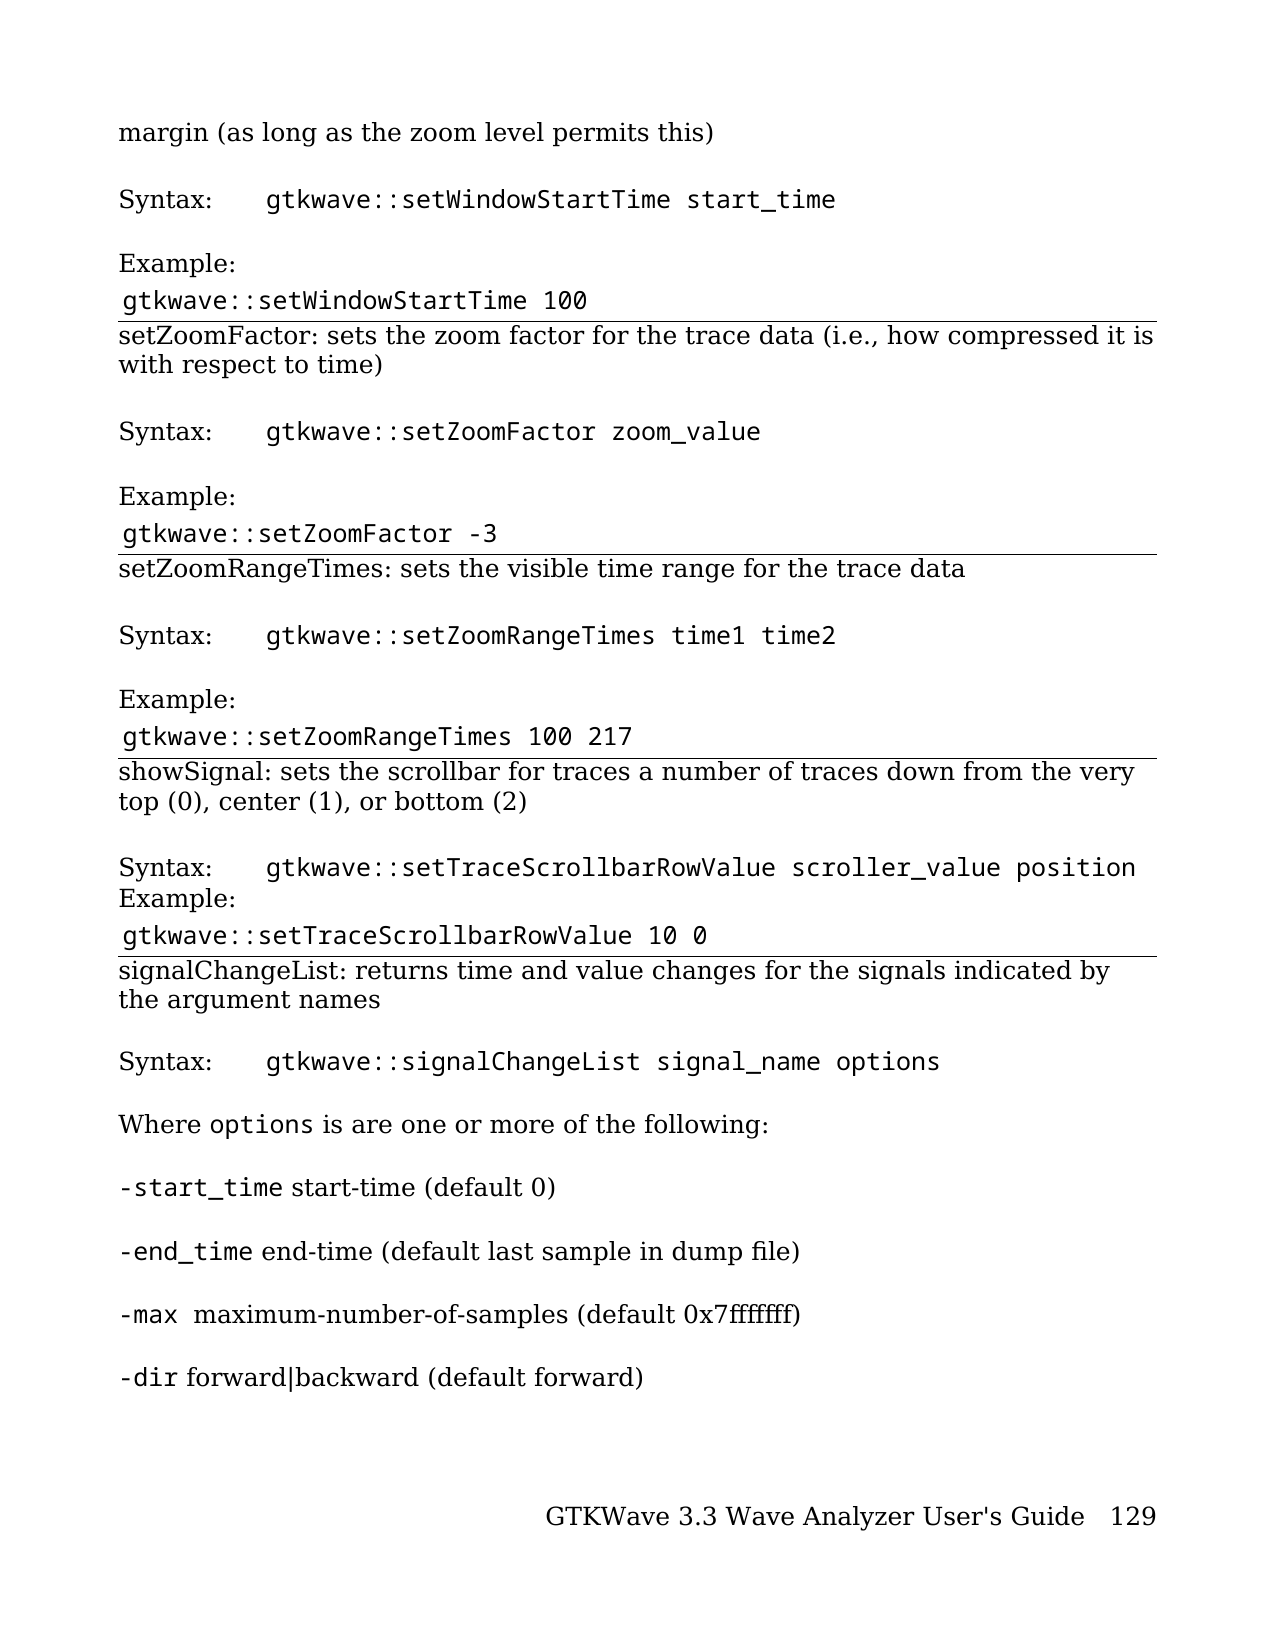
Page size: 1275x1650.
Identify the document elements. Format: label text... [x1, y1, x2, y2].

text Syntax: gtkwave::setZoomFactor zoom_value [118, 414, 1157, 448]
text -max maximum-number-of-samples (default 0x7fffffff) [118, 1297, 1157, 1331]
text -end_time end-time (default last sample in dump file) [118, 1233, 1157, 1267]
text margin (as long as the zoom level permits this) [118, 118, 1157, 147]
text Example: [118, 249, 1157, 279]
text Syntax: gtkwave::signalChangeList signal_name options [118, 1044, 1157, 1078]
text gtkwave::setZoomRangeTimes 100 217 [118, 715, 1157, 758]
text gtkwave::setZoomFactor -3 [118, 511, 1157, 554]
text Example: [118, 482, 1157, 511]
text Syntax: gtkwave::setTraceScrollbarRowValue scroller_value position [118, 850, 1157, 884]
text Where options is are one or more of the following: [118, 1107, 1157, 1141]
text Example: [118, 686, 1157, 715]
text Syntax: gtkwave::setZoomRangeTimes time1 time2 [118, 617, 1157, 651]
text Example: [118, 884, 1157, 913]
text signalChangeList: returns time and value changes for the signals indicated by the argument names [118, 957, 1157, 1014]
text showSignal: sets the scrollbar for traces a number of traces down from the very top (0), center (1), or bottom (2) [118, 759, 1157, 816]
text setZoomFactor: sets the zoom factor for the trace data (i.e., how compressed it is with respect to time) [118, 322, 1157, 380]
text gtkwave::setTraceScrollbarRowValue 10 0 [118, 913, 1157, 956]
text -start_time start-time (default 0) [118, 1170, 1157, 1204]
text setZoomRangeTimes: sets the visible time range for the trace data [118, 555, 1157, 583]
text gtkwave::setWindowStartTime 100 [118, 279, 1157, 321]
text -dir forward|backward (default forward) [118, 1360, 1157, 1394]
text Syntax: gtkwave::setWindowStartTime start_time [118, 181, 1157, 215]
